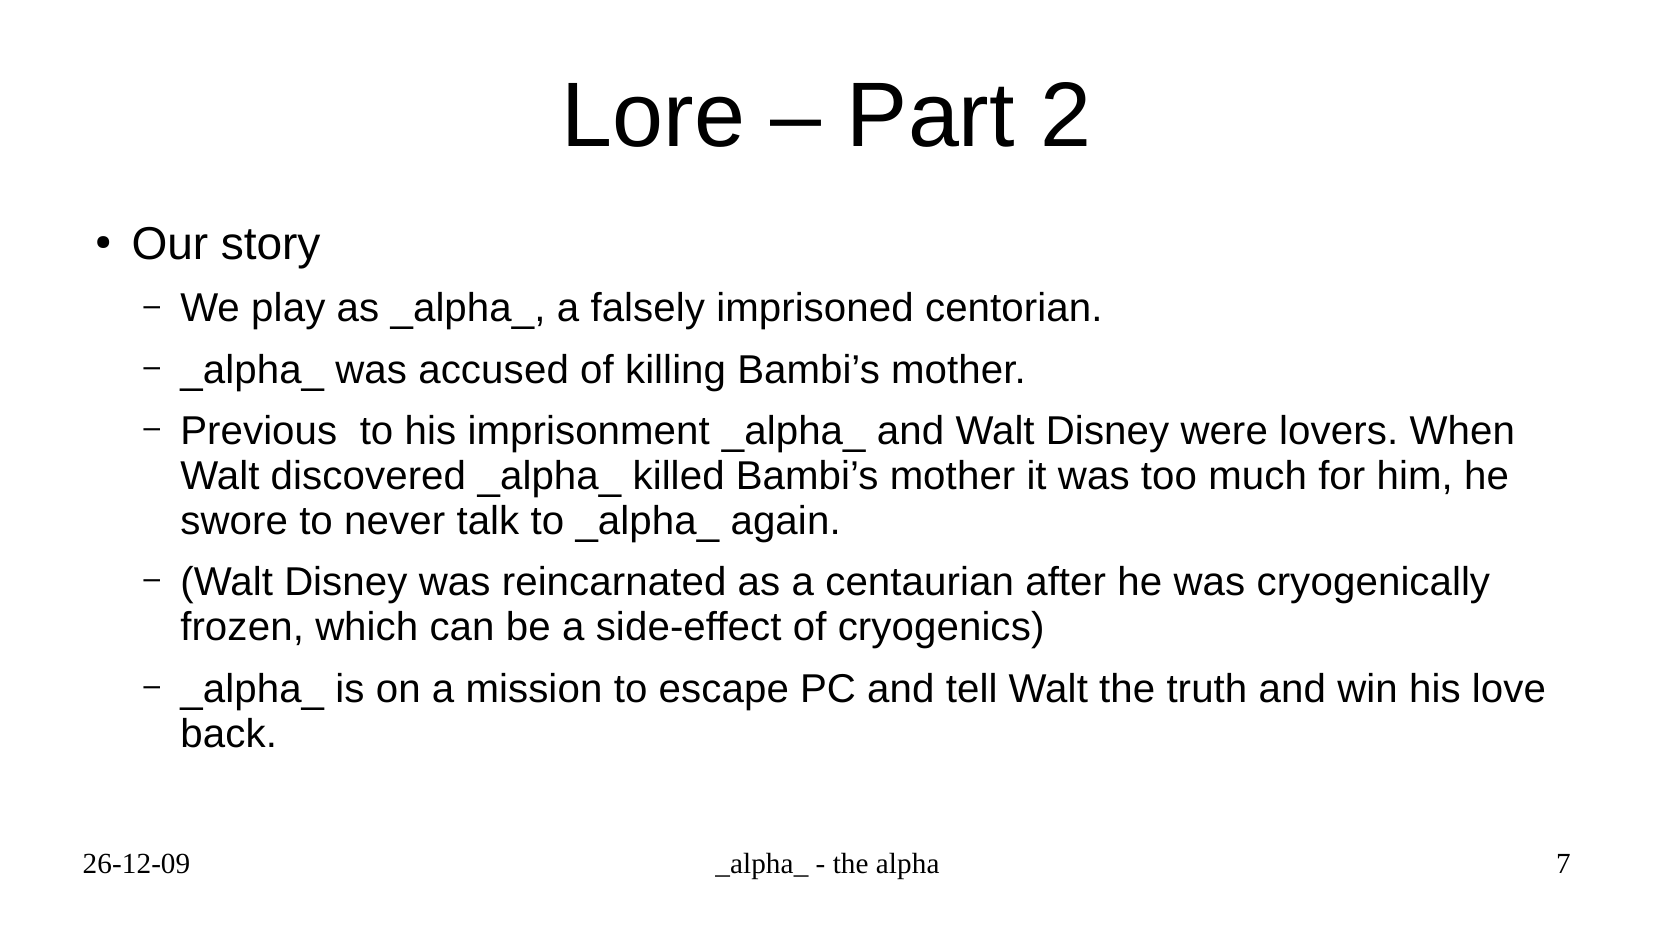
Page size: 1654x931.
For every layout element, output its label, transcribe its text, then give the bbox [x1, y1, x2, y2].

title Lore – Part 2 [82, 37, 1571, 193]
list Our story We play as _alpha_, a falsely imprisoned centorian. _alpha_ was accused of killing Bambi’s mother. Previous to his imprisonment _alpha_ and Walt Disney were lovers. When Walt discovered _alpha_ killed Bambi’s mother it was too much for him, he swore to never talk to _alpha_ again. (Walt Disney was reincarnated as a centaurian after he was cryogenically frozen, which can be a side-effect of cryogenics) _alpha_ is on a mission to escape PC and tell Walt the truth and win his love back. [82, 217, 1571, 758]
